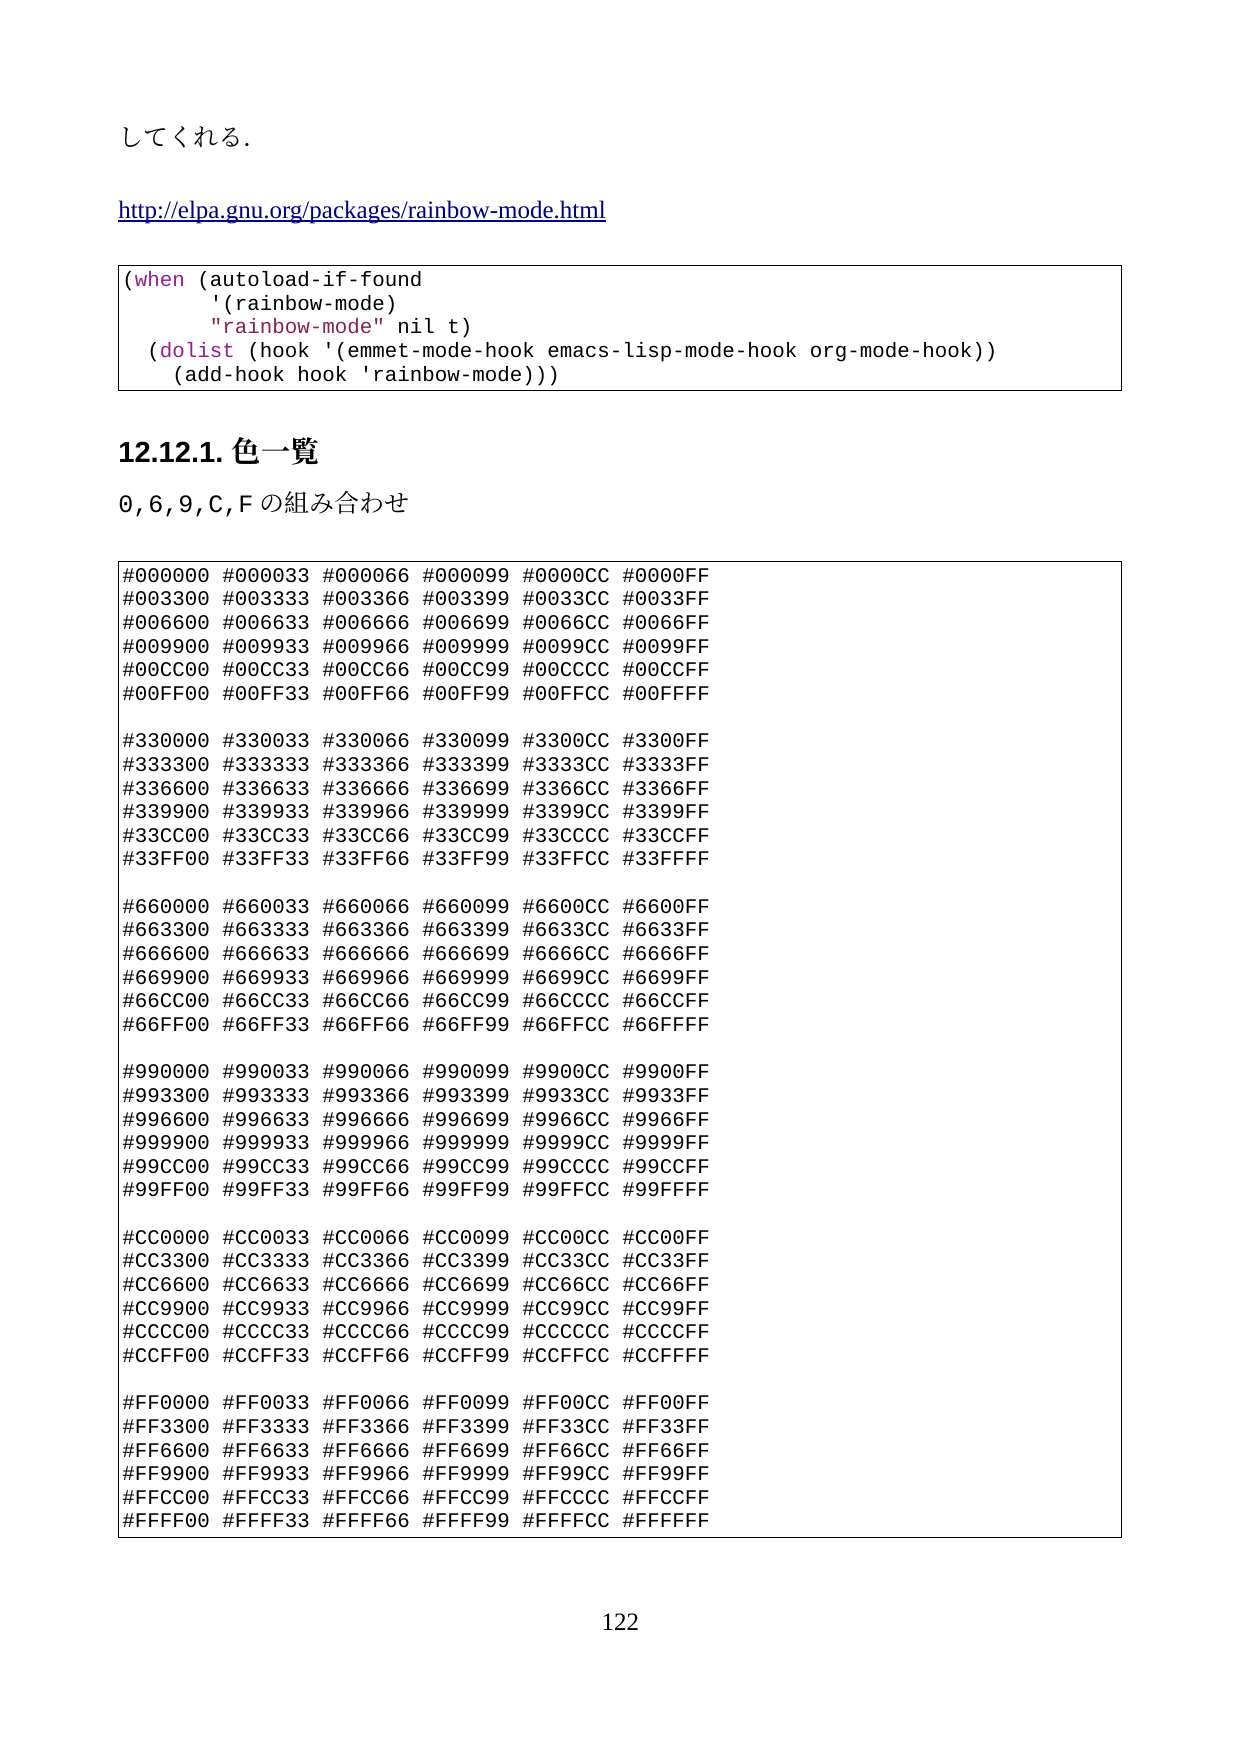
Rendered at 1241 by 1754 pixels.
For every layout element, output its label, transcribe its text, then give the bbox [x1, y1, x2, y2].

text #330000 #330033 #330066 #330099 #3300CC #3300FF [119, 726, 1121, 750]
text #666600 #666633 #666666 #666699 #6666CC #6666FF [119, 939, 1121, 963]
text #009900 #009933 #009966 #009999 #0099CC #0099FF [119, 632, 1121, 655]
text #999900 #999933 #999966 #999999 #9999CC #9999FF [119, 1128, 1121, 1152]
text #FFFF00 #FFFF33 #FFFF66 #FFFF99 #FFFFCC #FFFFFF [119, 1507, 1121, 1537]
text #66CC00 #66CC33 #66CC66 #66CC99 #66CCCC #66CCFF [119, 986, 1121, 1010]
text 0,6,9,C,F の組み合わせ [118, 483, 1122, 548]
text してくれる． [118, 118, 1122, 183]
text #99FF00 #99FF33 #99FF66 #99FF99 #99FFCC #99FFFF [119, 1176, 1121, 1199]
text #006600 #006633 #006666 #006699 #0066CC #0066FF [119, 608, 1121, 632]
text #FFCC00 #FFCC33 #FFCC66 #FFCC99 #FFCCCC #FFCCFF [119, 1483, 1121, 1507]
text #FF0000 #FF0033 #FF0066 #FF0099 #FF00CC #FF00FF [119, 1388, 1121, 1412]
text (add-hook hook 'rainbow-mode))) [119, 360, 1121, 390]
text #333300 #333333 #333366 #333399 #3333CC #3333FF [119, 750, 1121, 773]
text #FF9900 #FF9933 #FF9966 #FF9999 #FF99CC #FF99FF [119, 1459, 1121, 1483]
text (when (autoload-if-found [119, 266, 1121, 289]
text (dolist (hook '(emmet-mode-hook emacs-lisp-mode-hook org-mode-hook)) [119, 336, 1121, 360]
text #660000 #660033 #660066 #660099 #6600CC #6600FF [119, 892, 1121, 915]
subtitle 色一覧 [118, 429, 1122, 471]
text #990000 #990033 #990066 #990099 #9900CC #9900FF [119, 1057, 1121, 1081]
text #339900 #339933 #339966 #339999 #3399CC #3399FF [119, 797, 1121, 821]
text #CC0000 #CC0033 #CC0066 #CC0099 #CC00CC #CC00FF [119, 1223, 1121, 1246]
text #CC9900 #CC9933 #CC9966 #CC9999 #CC99CC #CC99FF [119, 1294, 1121, 1317]
text #000000 #000033 #000066 #000099 #0000CC #0000FF [119, 562, 1121, 584]
text #663300 #663333 #663366 #663399 #6633CC #6633FF [119, 915, 1121, 939]
text #669900 #669933 #669966 #669999 #6699CC #6699FF [119, 963, 1121, 986]
text #FF3300 #FF3333 #FF3366 #FF3399 #FF33CC #FF33FF [119, 1412, 1121, 1436]
text #33CC00 #33CC33 #33CC66 #33CC99 #33CCCC #33CCFF [119, 821, 1121, 844]
text #CC3300 #CC3333 #CC3366 #CC3399 #CC33CC #CC33FF [119, 1246, 1121, 1270]
text #CCCC00 #CCCC33 #CCCC66 #CCCC99 #CCCCCC #CCCCFF [119, 1317, 1121, 1341]
text #99CC00 #99CC33 #99CC66 #99CC99 #99CCCC #99CCFF [119, 1152, 1121, 1176]
text #CC6600 #CC6633 #CC6666 #CC6699 #CC66CC #CC66FF [119, 1270, 1121, 1294]
text #00CC00 #00CC33 #00CC66 #00CC99 #00CCCC #00CCFF [119, 655, 1121, 679]
text #FF6600 #FF6633 #FF6666 #FF6699 #FF66CC #FF66FF [119, 1436, 1121, 1459]
text #33FF00 #33FF33 #33FF66 #33FF99 #33FFCC #33FFFF [119, 844, 1121, 868]
text '(rainbow-mode) [119, 289, 1121, 313]
text "rainbow-mode" nil t) [119, 313, 1121, 336]
text #66FF00 #66FF33 #66FF66 #66FF99 #66FFCC #66FFFF [119, 1010, 1121, 1034]
text #996600 #996633 #996666 #996699 #9966CC #9966FF [119, 1104, 1121, 1128]
text #336600 #336633 #336666 #336699 #3366CC #3366FF [119, 773, 1121, 797]
text #00FF00 #00FF33 #00FF66 #00FF99 #00FFCC #00FFFF [119, 679, 1121, 703]
text http://elpa.gnu.org/packages/rainbow-mode.html [118, 195, 1122, 253]
text #003300 #003333 #003366 #003399 #0033CC #0033FF [119, 584, 1121, 608]
text #CCFF00 #CCFF33 #CCFF66 #CCFF99 #CCFFCC #CCFFFF [119, 1341, 1121, 1365]
text #993300 #993333 #993366 #993399 #9933CC #9933FF [119, 1081, 1121, 1104]
